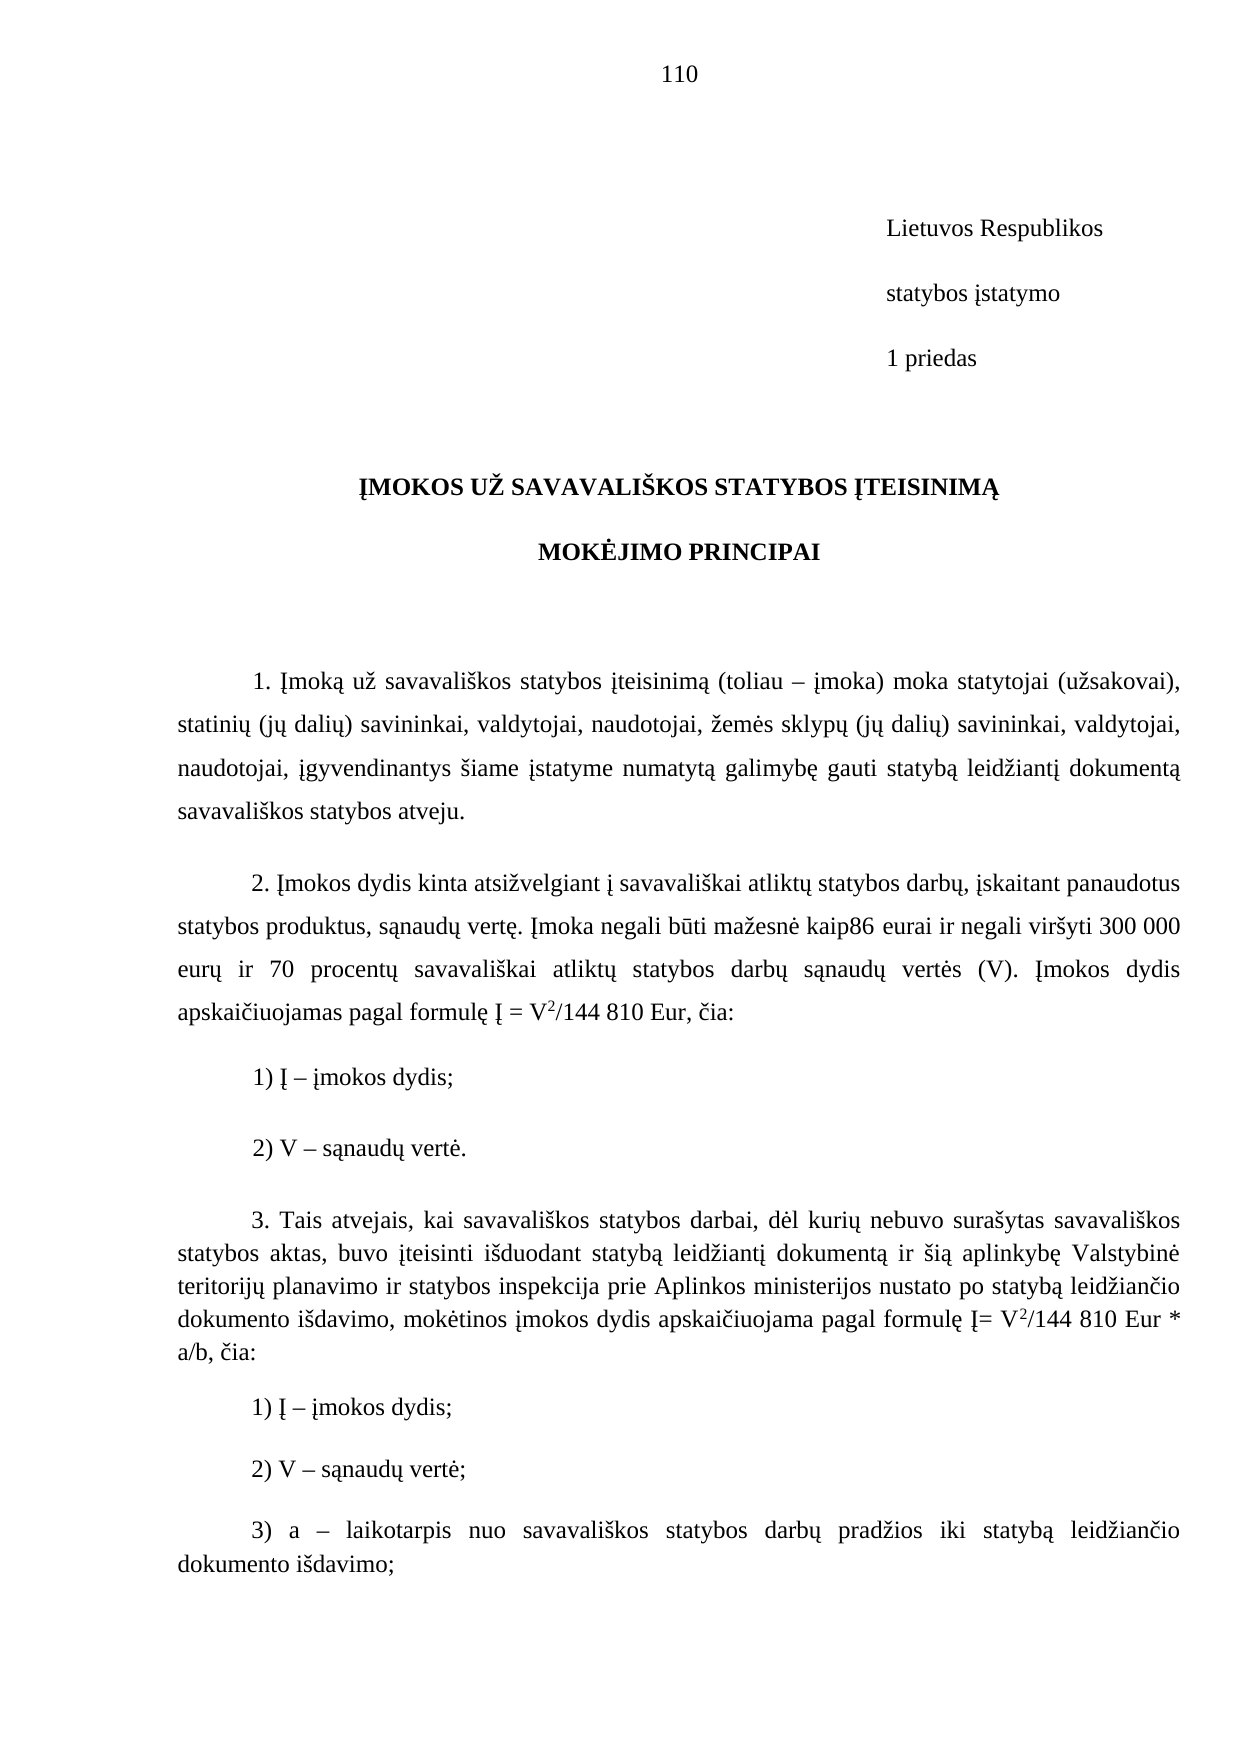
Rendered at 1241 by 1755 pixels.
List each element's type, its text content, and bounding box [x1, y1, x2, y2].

text 3. Tais atvejais, kai savavališkos statybos darbai, dėl kurių nebuvo surašytas savavališkos statybos aktas, buvo įteisinti išduodant statybą leidžiantį dokumentą ir šią aplinkybę Valstybinė teritorijų planavimo ir statybos inspekcija prie Aplinkos ministerijos nustato po statybą leidžiančio dokumento išdavimo, mokėtinos įmokos dydis apskaičiuojama pagal formulę Į= V2/144 810 Eur * a/b, čia: [177, 1205, 1181, 1366]
text 1) Į – įmokos dydis; [177, 1392, 1181, 1421]
text 1. Įmoką už savavališkos statybos įteisinimą (toliau – įmoka) moka statytojai (užsakovai), statinių (jų dalių) savininkai, valdytojai, naudotojai, žemės sklypų (jų dalių) savininkai, valdytojai, naudotojai, įgyvendinantys šiame įstatyme numatytą galimybę gauti statybą leidžiantį dokumentą savavališkos statybos atveju. [177, 666, 1181, 824]
text MOKĖJIMO PRINCIPAI [177, 537, 1181, 566]
text 1) Į – įmokos dydis; [177, 1062, 1181, 1090]
text 2) V – sąnaudų vertė; [177, 1454, 1181, 1483]
text Lietuvos Respublikos [177, 213, 1181, 242]
text statybos įstatymo [177, 278, 1181, 307]
text 3) a – laikotarpis nuo savavališkos statybos darbų pradžios iki statybą leidžiančio dokumento išdavimo; [177, 1516, 1181, 1577]
text 2. Įmokos dydis kinta atsižvelgiant į savavališkai atliktų statybos darbų, įskaitant panaudotus statybos produktus, sąnaudų vertę. Įmoka negali būti mažesnė kaip86 eurai ir negali viršyti 300 000 eurų ir 70 procentų savavališkai atliktų statybos darbų sąnaudų vertės (V). Įmokos dydis apskaičiuojamas pagal formulę Į = V2/144 810 Eur, čia: [177, 868, 1181, 1026]
text ĮMOKOS UŽ SAVAVALIŠKOS STATYBOS ĮTEISINIMĄ [177, 472, 1181, 501]
text 2) V – sąnaudų vertė. [177, 1133, 1181, 1162]
text 1 priedas [177, 343, 1181, 372]
